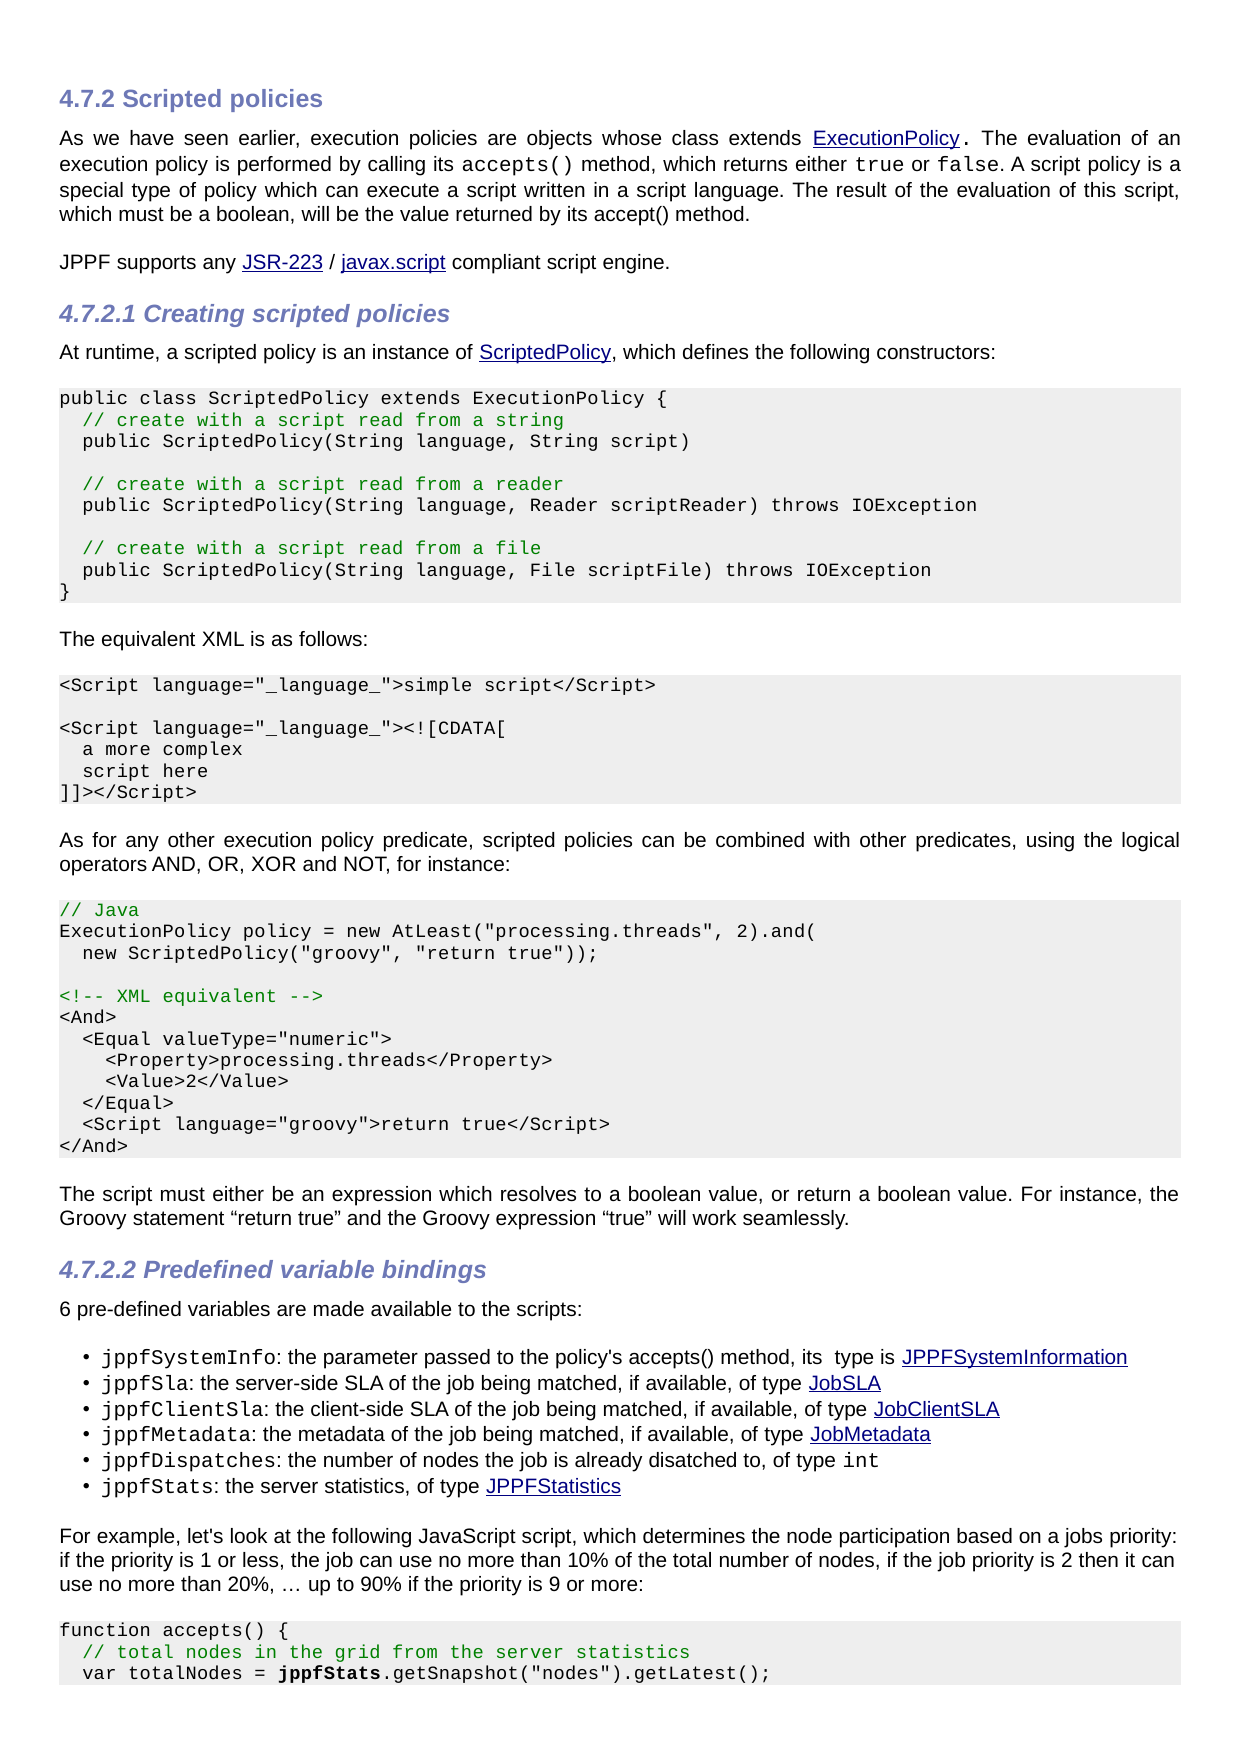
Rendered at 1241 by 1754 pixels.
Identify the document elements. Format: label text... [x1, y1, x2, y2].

text // Java [59, 900, 1181, 922]
text // total nodes in the grid from the server statistics [59, 1642, 1181, 1663]
text function accepts() { [59, 1621, 1181, 1642]
text public ScriptedPolicy(String language, String script) [59, 431, 1181, 453]
text <Script language="_language_">simple script</Script> [59, 675, 1181, 697]
text public ScriptedPolicy(String language, File scriptFile) throws IOException [59, 560, 1181, 582]
text For example, let's look at the following JavaScript script, which determines the node participation based on a jobs priority: if the priority is 1 or less, the job can use no more than 10% of the total number of nodes, if the job priority is 2 then it can use no more than 20%, … up to 90% if the priority is 9 or more: [59, 1524, 1181, 1596]
text ]]></Script> [59, 782, 1181, 804]
text JPPF supports any JSR-223 / javax.script compliant script engine. [59, 250, 1181, 274]
text <!-- XML equivalent --> [59, 986, 1181, 1007]
list jppfMetadata: the metadata of the job being matched, if available, of type JobMetadata [83, 1422, 1181, 1448]
text </And> [59, 1136, 1181, 1158]
list jppfSystemInfo: the parameter passed to the policy's accepts() method, its type is JPPFSystemInformation [83, 1344, 1181, 1371]
list jppfSla: the server-side SLA of the job being matched, if available, of type JobSLA [83, 1371, 1181, 1396]
text // create with a script read from a string [59, 410, 1181, 431]
text public class ScriptedPolicy extends ExecutionPolicy { [59, 388, 1181, 410]
text <Value>2</Value> [59, 1072, 1181, 1093]
text <Script language="_language_"><![CDATA[ [59, 718, 1181, 739]
text As for any other execution policy predicate, scripted policies can be combined with other predicates, using the logical operators AND, OR, XOR and NOT, for instance: [59, 828, 1181, 876]
text As we have seen earlier, execution policies are objects whose class extends ExecutionPolicy. The evaluation of an execution policy is performed by calling its accepts() method, which returns either true or false. A script policy is a special type of policy which can execute a script written in a script language. The result of the evaluation of this script, which must be a boolean, will be the value returned by its accept() method. [59, 126, 1181, 226]
text At runtime, a scripted policy is an instance of ScriptedPolicy, which defines the following constructors: [59, 340, 1181, 364]
text 6 pre-defined variables are made available to the scripts: [59, 1296, 1181, 1321]
text <Property>processing.threads</Property> [59, 1050, 1181, 1072]
text a more complex [59, 739, 1181, 761]
subtitle Predefined variable bindings [59, 1255, 1181, 1284]
text // create with a script read from a file [59, 539, 1181, 560]
text script here [59, 761, 1181, 782]
text public ScriptedPolicy(String language, Reader scriptReader) throws IOException [59, 496, 1181, 517]
text The script must either be an expression which resolves to a boolean value, or return a boolean value. For instance, the Groovy statement “return true” and the Groovy expression “true” will work seamlessly. [59, 1182, 1181, 1230]
subtitle Scripted policies [59, 84, 1181, 113]
text The equivalent XML is as follows: [59, 627, 1181, 651]
list jppfClientSla: the client-side SLA of the job being matched, if available, of type JobClientSLA [83, 1396, 1181, 1422]
text <And> [59, 1007, 1181, 1029]
list jppfStats: the server statistics, of type JPPFStatistics [83, 1474, 1181, 1500]
list jppfDispatches: the number of nodes the job is already disatched to, of type int [83, 1448, 1181, 1474]
text var totalNodes = jppfStats.getSnapshot("nodes").getLatest(); [59, 1663, 1181, 1685]
text <Equal valueType="numeric"> [59, 1029, 1181, 1050]
text new ScriptedPolicy("groovy", "return true")); [59, 943, 1181, 964]
text // create with a script read from a reader [59, 474, 1181, 496]
text <Script language="groovy">return true</Script> [59, 1115, 1181, 1136]
text ExecutionPolicy policy = new AtLeast("processing.threads", 2).and( [59, 922, 1181, 943]
text } [59, 582, 1181, 603]
text </Equal> [59, 1093, 1181, 1115]
subtitle Creating scripted policies [59, 299, 1181, 328]
